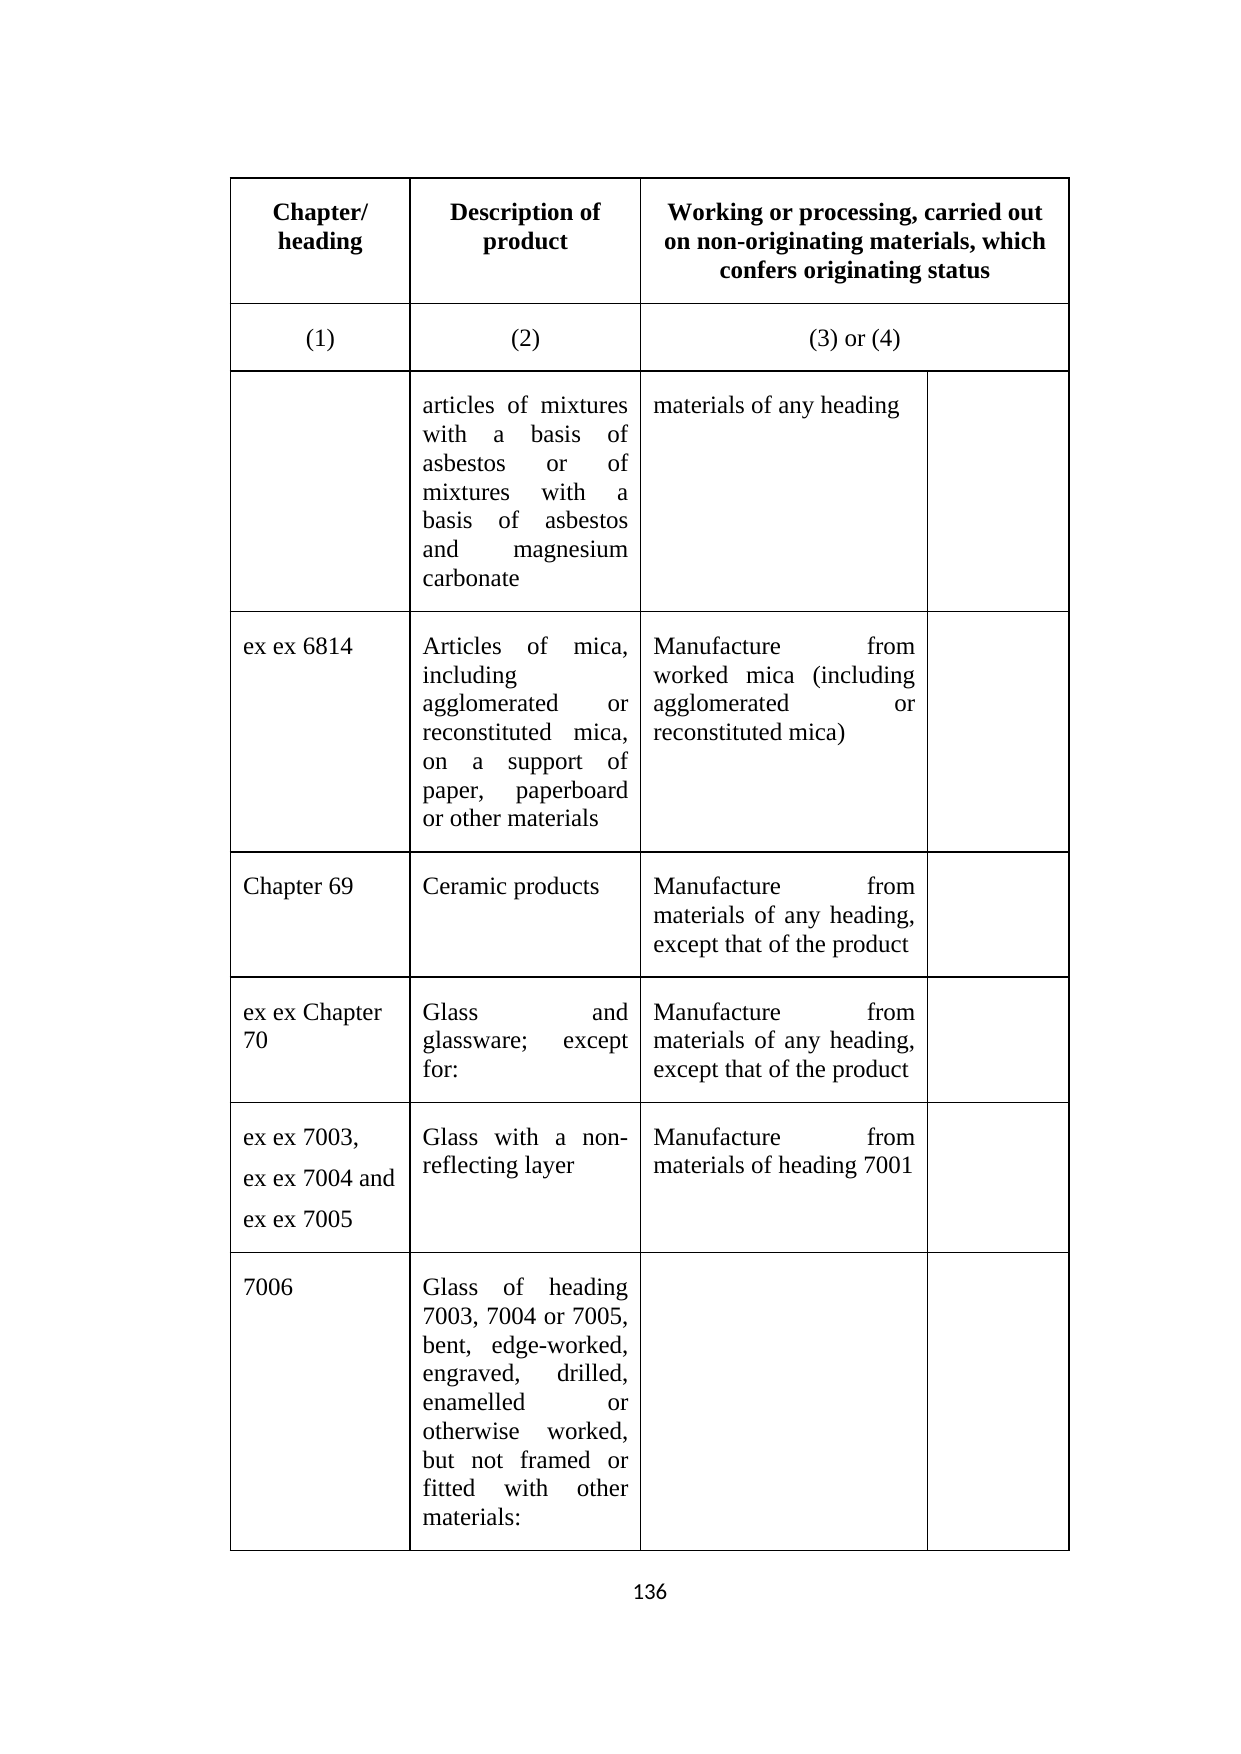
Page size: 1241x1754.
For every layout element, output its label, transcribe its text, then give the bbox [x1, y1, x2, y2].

table_cell ex ex 7003, ex ex 7004 and ex ex 7005 [231, 1103, 409, 1252]
table_cell [928, 1253, 1068, 1550]
table_cell Manufacture from materials of any heading, except that of the product [641, 853, 927, 976]
table_cell ex ex 6814 [231, 612, 409, 851]
table_cell materials of any heading [641, 372, 927, 611]
table_cell (1) [231, 304, 409, 370]
table_cell [641, 1253, 927, 1550]
table_cell [928, 612, 1068, 851]
table_cell Glass with a non-reflecting layer [411, 1103, 640, 1252]
table_cell [928, 372, 1068, 611]
table_cell (3) or (4) [641, 304, 1068, 370]
table_cell [928, 978, 1068, 1102]
table_cell Manufacture from materials of any heading, except that of the product [641, 978, 927, 1102]
table_cell [928, 853, 1068, 976]
table_cell Articles of mica, including agglomerated or reconstituted mica, on a support of paper, paperboard or other materials [411, 612, 640, 851]
table_cell 7006 [231, 1253, 409, 1550]
table_cell [231, 372, 409, 611]
table_header Description of product [411, 179, 640, 302]
table_cell Ceramic products [411, 853, 640, 976]
table_cell articles of mixtures with a basis of asbestos or of mixtures with a basis of asbestos and magnesium carbonate [411, 372, 640, 611]
table_cell Glass and glassware; except for: [411, 978, 640, 1102]
table_header Working or processing, carried out on non-originating materials, which confers originating status [641, 179, 1068, 302]
table_cell Manufacture from materials of heading 7001 [641, 1103, 927, 1252]
table_cell Manufacture from worked mica (including agglomerated or reconstituted mica) [641, 612, 927, 851]
table_header Chapter/ heading [231, 179, 409, 302]
table_cell (2) [411, 304, 640, 370]
table_cell Chapter 69 [231, 853, 409, 976]
table_cell [928, 1103, 1068, 1252]
table_cell ex ex Chapter 70 [231, 978, 409, 1102]
table_cell Glass of heading 7003, 7004 or 7005, bent, edge-worked, engraved, drilled, enamelled or otherwise worked, but not framed or fitted with other materials: [411, 1253, 640, 1550]
